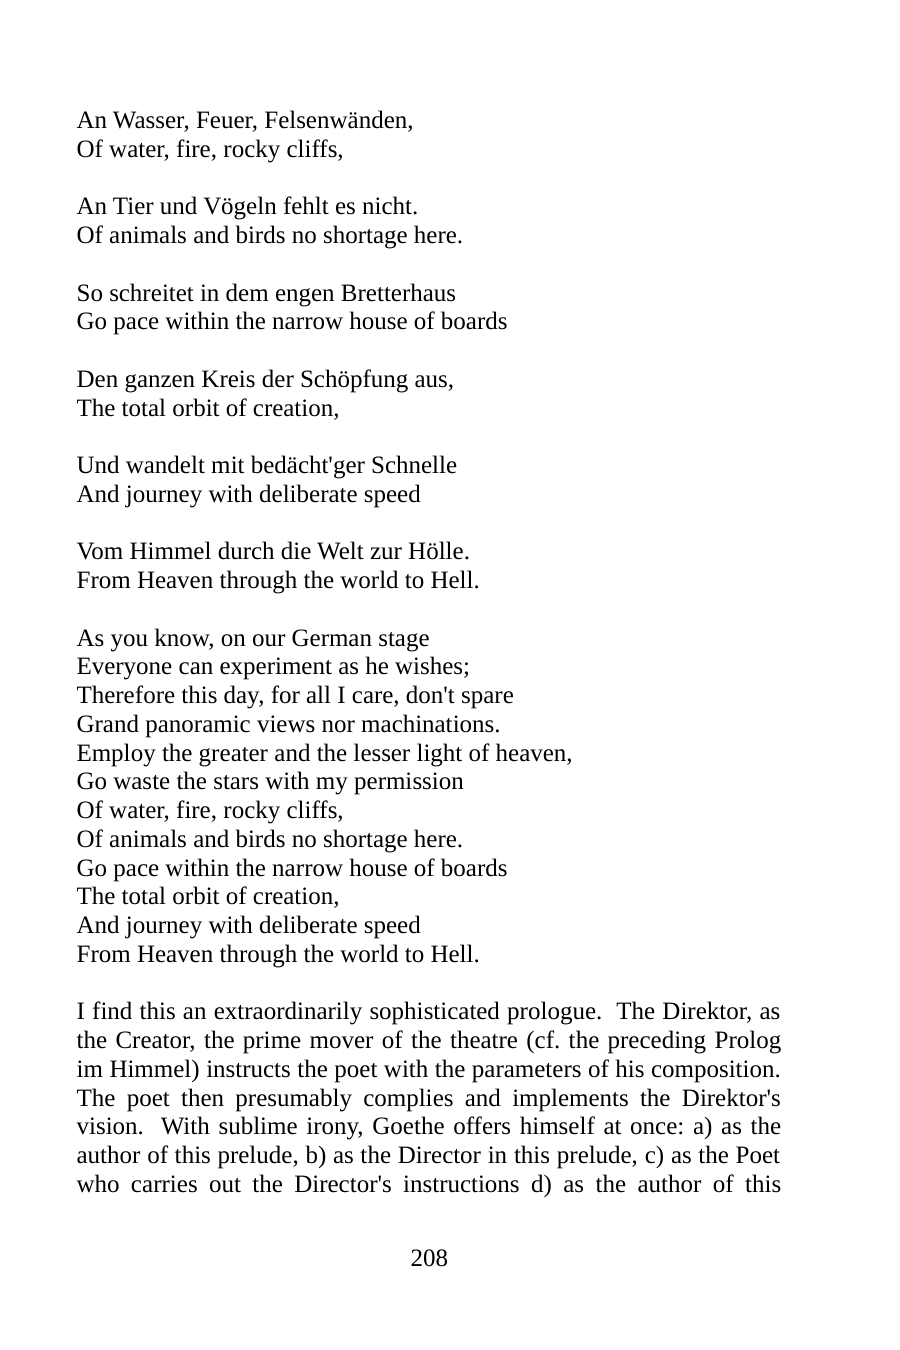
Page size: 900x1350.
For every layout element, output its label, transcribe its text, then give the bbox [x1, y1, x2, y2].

text Go waste the stars with my permission [76, 766, 782, 795]
text Of water, fire, rocky cliffs, [76, 134, 782, 163]
text And journey with deliberate speed [76, 479, 782, 508]
text The total orbit of creation, [76, 393, 782, 421]
text From Heaven through the world to Hell. [76, 939, 782, 968]
text Therefore this day, for all I care, don't spare [76, 680, 782, 709]
text Vom Himmel durch die Welt zur Hölle. [76, 536, 782, 565]
text Den ganzen Kreis der Schöpfung aus, [76, 364, 782, 393]
text Employ the greater and the lesser light of heaven, [76, 738, 782, 766]
text From Heaven through the world to Hell. [76, 565, 782, 594]
text Go pace within the narrow house of boards [76, 306, 782, 335]
text The total orbit of creation, [76, 881, 782, 910]
text I find this an extraordinarily sophisticated prologue. The Direktor, as the Creator, the prime mover of the theatre (cf. the preceding Prolog im Himmel) instructs the poet with the parameters of his composition. The poet then presumably complies and implements the Direktor's vision. With sublime irony, Goethe offers himself at once: a) as the author of this prelude, b) as the Director in this prelude, c) as the Poet who carries out the Director's instructions d) as the author of this [76, 996, 782, 1198]
text Of animals and birds no shortage here. [76, 824, 782, 853]
text Of animals and birds no shortage here. [76, 220, 782, 249]
text An Tier und Vögeln fehlt es nicht. [76, 191, 782, 220]
text An Wasser, Feuer, Felsenwänden, [76, 105, 782, 134]
text Go pace within the narrow house of boards [76, 853, 782, 881]
text Grand panoramic views nor machinations. [76, 709, 782, 738]
text As you know, on our German stage [76, 623, 782, 651]
text Everyone can experiment as he wishes; [76, 651, 782, 680]
text So schreitet in dem engen Bretterhaus [76, 278, 782, 306]
text Und wandelt mit bedächt'ger Schnelle [76, 450, 782, 479]
text And journey with deliberate speed [76, 910, 782, 939]
text Of water, fire, rocky cliffs, [76, 795, 782, 824]
